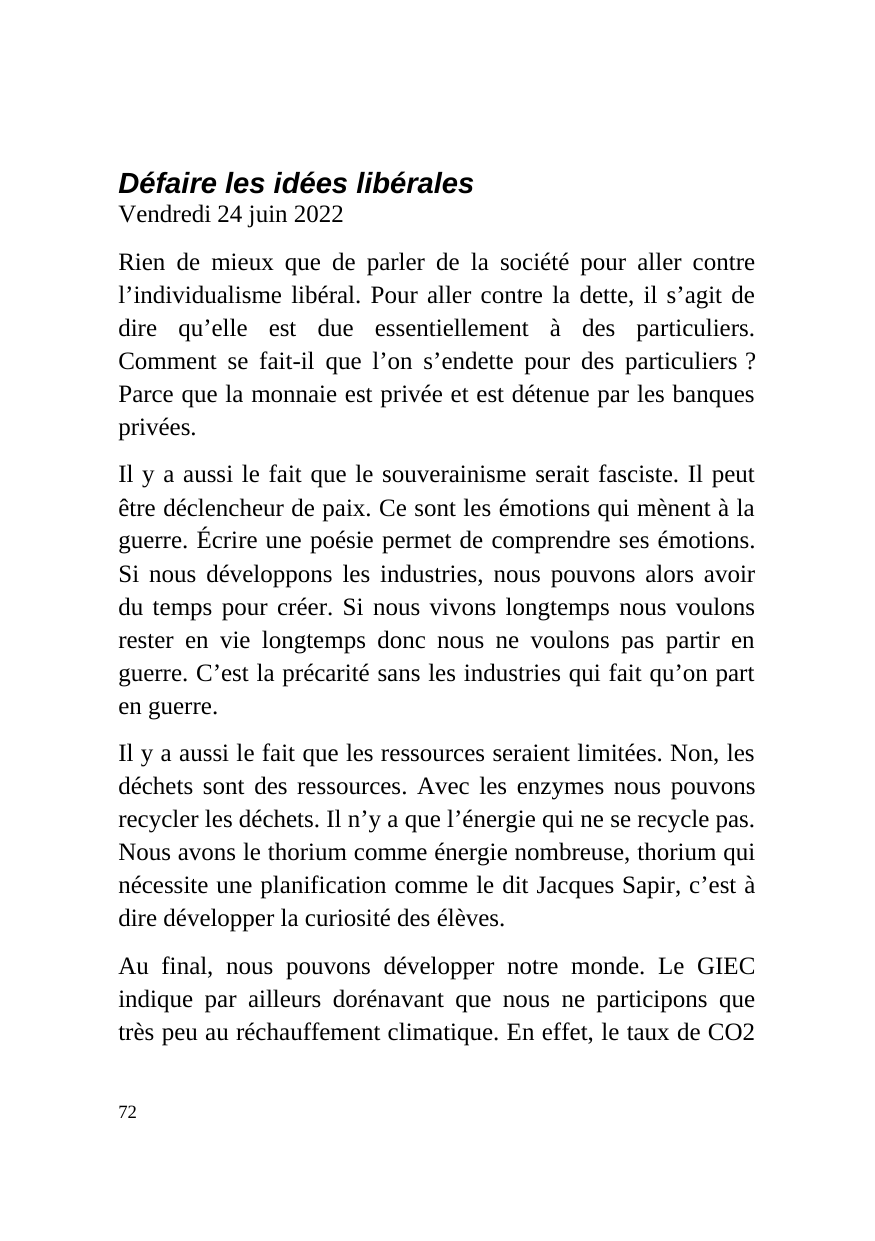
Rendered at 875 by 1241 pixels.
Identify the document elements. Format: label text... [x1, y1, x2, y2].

subtitle Défaire les idées libérales [118, 166, 756, 199]
text Il y a aussi le fait que les ressources seraient limitées. Non, les déchets sont des ressources. Avec les enzymes nous pouvons recycler les déchets. Il n’y a que l’énergie qui ne se recycle pas. Nous avons le thorium comme énergie nombreuse, thorium qui nécessite une planification comme le dit Jacques Sapir, c’est à dire développer la curiosité des élèves. [118, 738, 756, 932]
text Vendredi 24 juin 2022 [118, 199, 756, 228]
text Il y a aussi le fait que le souverainisme serait fasciste. Il peut être déclencheur de paix. Ce sont les émotions qui mènent à la guerre. Écrire une poésie permet de comprendre ses émotions. Si nous développons les industries, nous pouvons alors avoir du temps pour créer. Si nous vivons longtemps nous voulons rester en vie longtemps donc nous ne voulons pas partir en guerre. C’est la précarité sans les industries qui fait qu’on part en guerre. [118, 459, 756, 719]
text Rien de mieux que de parler de la société pour aller contre l’individualisme libéral. Pour aller contre la dette, il s’agit de dire qu’elle est due essentiellement à des particuliers. Comment se fait-il que l’on s’endette pour des particuliers ? Parce que la monnaie est privée et est détenue par les banques privées. [118, 247, 756, 441]
text Au final, nous pouvons développer notre monde. Le GIEC indique par ailleurs dorénavant que nous ne participons que très peu au réchauffement climatique. En effet, le taux de CO2 [118, 951, 756, 1046]
